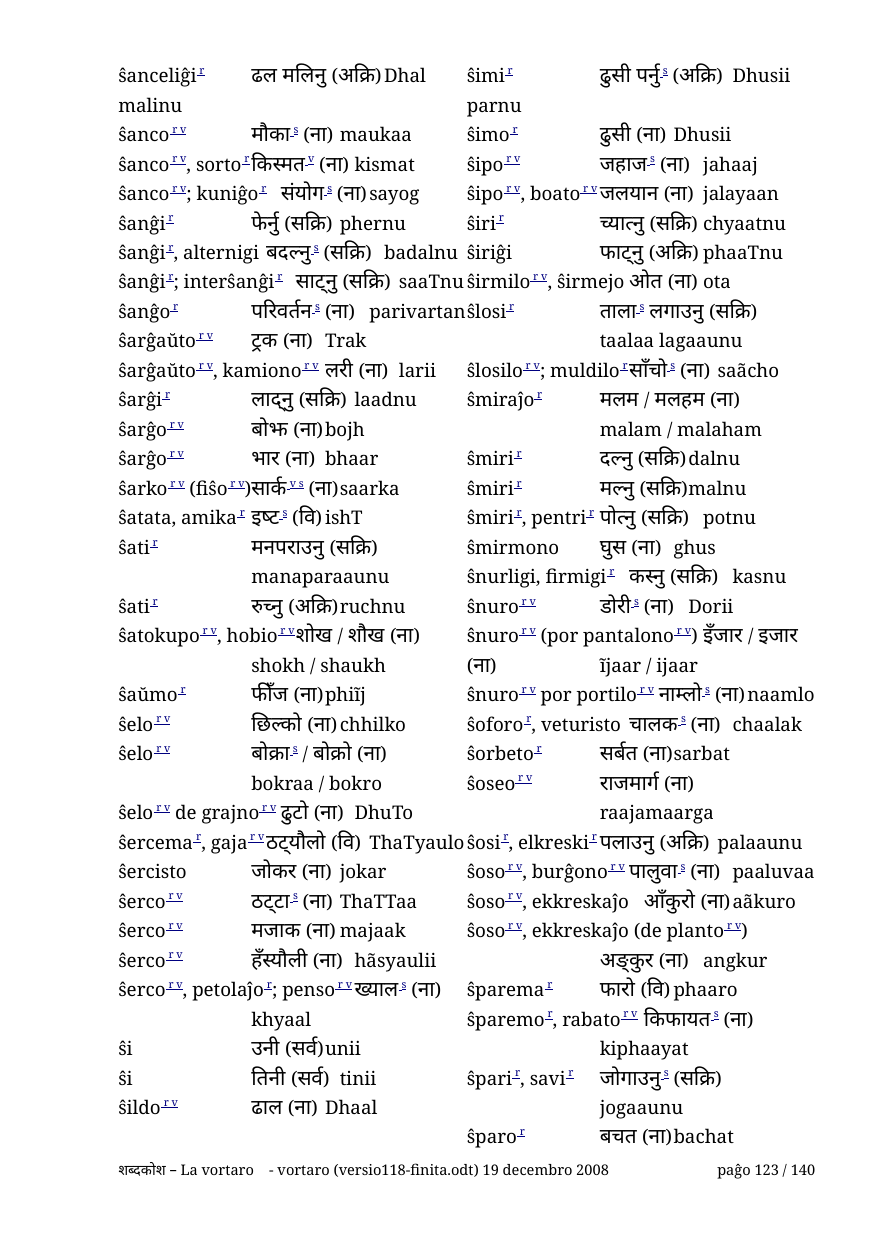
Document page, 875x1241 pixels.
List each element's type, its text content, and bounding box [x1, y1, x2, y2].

text ŝparo r बचत (ना) bachat [467, 1120, 815, 1150]
text ŝoseo r v राजमार्ग (ना) raajamaarga [467, 767, 815, 826]
text ŝanco r v, sorto r किस्मत v (ना) kismat [118, 147, 467, 177]
text ŝoso r v, ekkreskaĵo (de planto r v) अङ्कुर (ना) angkur [467, 914, 815, 973]
text ŝirmilo r v, ŝirmejo ओत (ना) ota [467, 265, 815, 295]
text ŝatokupo r v, hobio r v शोख / शौख (ना) shokh / shaukh [118, 619, 467, 678]
text ŝmiri r मल्नु (सक्रि) malnu [467, 472, 815, 501]
text ŝiriĝi फाट्नु (अक्रि) phaaTnu [467, 236, 815, 265]
text ŝerco r v हँस्यौली (ना) hãsyaulii [118, 943, 467, 973]
text ŝi उनी (सर्व) unii [118, 1032, 467, 1061]
text ŝarĝaŭto r v ट्रक (ना) Trak [118, 324, 467, 354]
text ŝercisto जोकर (ना) jokar [118, 855, 467, 884]
text ŝmiri r, pentri r पोत्‍नु (सक्रि) potnu [467, 501, 815, 531]
text ŝerco r v मजाक (ना) majaak [118, 914, 467, 943]
text ŝnuro r v (por pantalono r v) इँजार / इजार (ना) ĩjaar / ijaar [467, 619, 815, 678]
text ŝimo r ढुसी (ना) Dhusii [467, 118, 815, 147]
text ŝanĝi r फेर्नु (सक्रि) phernu [118, 206, 467, 236]
text ŝarĝaŭto r v, kamiono r v लरी (ना) larii [118, 354, 467, 383]
text ŝlosi r ताला s लगाउनु (सक्रि) taalaa lagaaunu [467, 295, 815, 354]
text ŝorbeto r सर्बत (ना) sarbat [467, 737, 815, 767]
text ŝanĝo r परिवर्तन s (ना) parivartan [118, 295, 467, 324]
text ŝanceliĝi r ढल मलिनु (अक्रि) Dhal malinu [118, 59, 467, 118]
text ŝoso r v, ekkreskaĵo आँकुरो (ना) aãkuro [467, 884, 815, 914]
text ŝildo r v ढाल (ना) Dhaal [118, 1091, 467, 1120]
text ŝnuro r v डोरी s (ना) Dorii [467, 590, 815, 619]
text ŝipo r v, boato r v जलयान (ना) jalayaan [467, 177, 815, 206]
text ŝerco r v, petolaĵo r; penso r v ख्याल s (ना) khyaal [118, 973, 467, 1032]
text ŝmiri r दल्नु (सक्रि) dalnu [467, 442, 815, 472]
text ŝanĝi r; interŝanĝi r साट्नु (सक्रि) saaTnu [118, 265, 467, 295]
text ŝatata, amika r इष्ट s (वि) ishT [118, 501, 467, 531]
text ŝparemo r, rabato r v किफायत s (ना) kiphaayat [467, 1002, 815, 1061]
text ŝmirmono घुस (ना) ghus [467, 531, 815, 560]
text ŝosi r, elkreski r पलाउनु (अक्रि) palaaunu [467, 826, 815, 855]
text ŝimi r ढुसी पर्नु s (अक्रि) Dhusii parnu [467, 59, 815, 118]
text ŝercema r, gaja r v ठट्यौलो (वि) ThaTyaulo [118, 826, 467, 855]
text ŝpari r, savi r जोगाउनु s (सक्रि) jogaaunu [467, 1061, 815, 1120]
text ŝlosilo r v; muldilo r साँचो s (ना) saãcho [467, 354, 815, 383]
text ŝanĝi r, alternigi बदल्नु s (सक्रि) badalnu [118, 236, 467, 265]
text ŝati r रुच्नु (अक्रि) ruchnu [118, 590, 467, 619]
text ŝarĝo r v भार (ना) bhaar [118, 442, 467, 472]
text ŝanco r v; kuniĝo r संयोग s (ना) sayog [118, 177, 467, 206]
text ŝnurligi, firmigi r कस्नु (सक्रि) kasnu [467, 560, 815, 590]
text ŝanco r v मौका s (ना) maukaa [118, 118, 467, 147]
text ŝarko r v (fiŝo r v) सार्क v s (ना) saarka [118, 472, 467, 501]
text ŝiri r च्यात्‍नु (सक्रि) chyaatnu [467, 206, 815, 236]
text ŝaŭmo r फीँज (ना) phiĩj [118, 678, 467, 708]
text ŝelo r v छिल्को (ना) chhilko [118, 708, 467, 737]
text ŝnuro r v por portilo r v नाम्लो s (ना) naamlo [467, 678, 815, 708]
text ŝati r मनपराउनु (सक्रि) manaparaaunu [118, 531, 467, 590]
text ŝoforo r, veturisto चालक s (ना) chaalak [467, 708, 815, 737]
text ŝerco r v ठट्टा s (ना) ThaTTaa [118, 884, 467, 914]
text ŝparema r फारो (वि) phaaro [467, 973, 815, 1002]
text ŝarĝo r v बोझ (ना) bojh [118, 413, 467, 442]
text ŝi तिनी (सर्व) tinii [118, 1061, 467, 1091]
text ŝipo r v जहाज s (ना) jahaaj [467, 147, 815, 177]
text ŝoso r v, burĝono r v पालुवा s (ना) paaluvaa [467, 855, 815, 884]
text ŝelo r v बोक्रा s / बोक्रो (ना) bokraa / bokro [118, 737, 467, 796]
text ŝelo r v de grajno r v ढुटो (ना) DhuTo [118, 796, 467, 826]
text ŝarĝi r लाद्‌नु (सक्रि) laadnu [118, 383, 467, 413]
text ŝmiraĵo r मलम / मलहम (ना) malam / malaham [467, 383, 815, 442]
